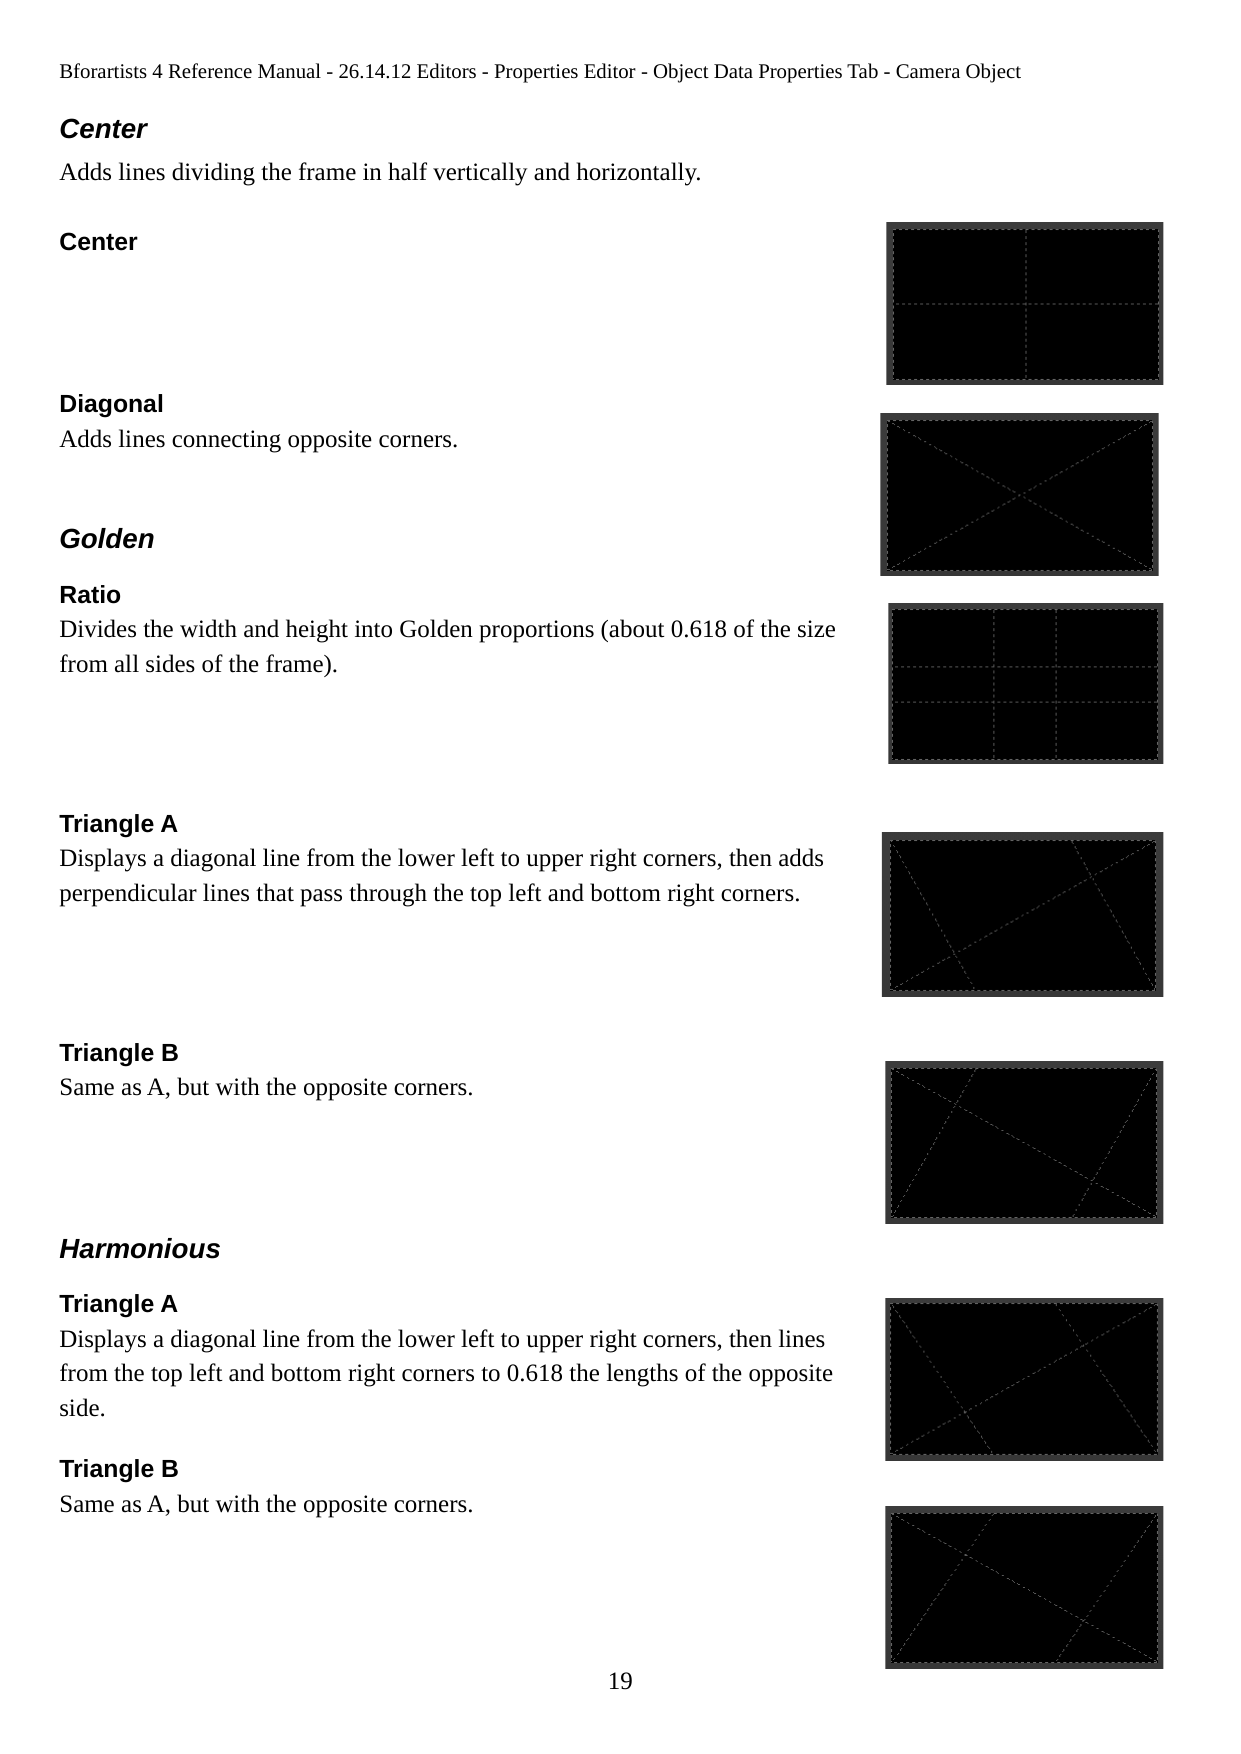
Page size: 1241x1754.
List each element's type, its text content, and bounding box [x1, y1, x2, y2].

subtitle Triangle B [59, 1038, 1181, 1066]
text Displays a diagonal line from the lower left to upper right corners, then lines from the top left and bottom right corners to 0.618 the lengths of the opposite side. [59, 1324, 885, 1421]
text Same as A, but with the opposite corners. [59, 1072, 885, 1101]
subtitle Harmonious [59, 1232, 1181, 1264]
text Adds lines connecting opposite corners. [59, 424, 880, 453]
subtitle Center [59, 113, 1181, 144]
picture [886, 222, 1164, 385]
subtitle [1164, 227, 1181, 256]
subtitle Triangle B [59, 1454, 1181, 1483]
subtitle Triangle A [59, 809, 1181, 837]
subtitle [1159, 523, 1181, 555]
picture [885, 1506, 1164, 1669]
picture [885, 1298, 1164, 1461]
picture [888, 603, 1164, 764]
text Same as A, but with the opposite corners. [59, 1489, 1181, 1518]
picture [880, 413, 1159, 576]
subtitle Center [59, 227, 886, 256]
subtitle Golden [59, 523, 880, 555]
picture [885, 1061, 1164, 1224]
text Adds lines dividing the frame in half vertically and horizontally. [59, 157, 1181, 186]
picture [881, 832, 1164, 997]
subtitle Triangle A [59, 1289, 1181, 1317]
text Displays a diagonal line from the lower left to upper right corners, then adds perpendicular lines that pass through the top left and bottom right corners. [59, 843, 881, 907]
subtitle Diagonal [59, 389, 1181, 418]
text Divides the width and height into Golden proportions (about 0.618 of the size from all sides of the frame). [59, 614, 888, 678]
subtitle Ratio [59, 580, 1181, 608]
